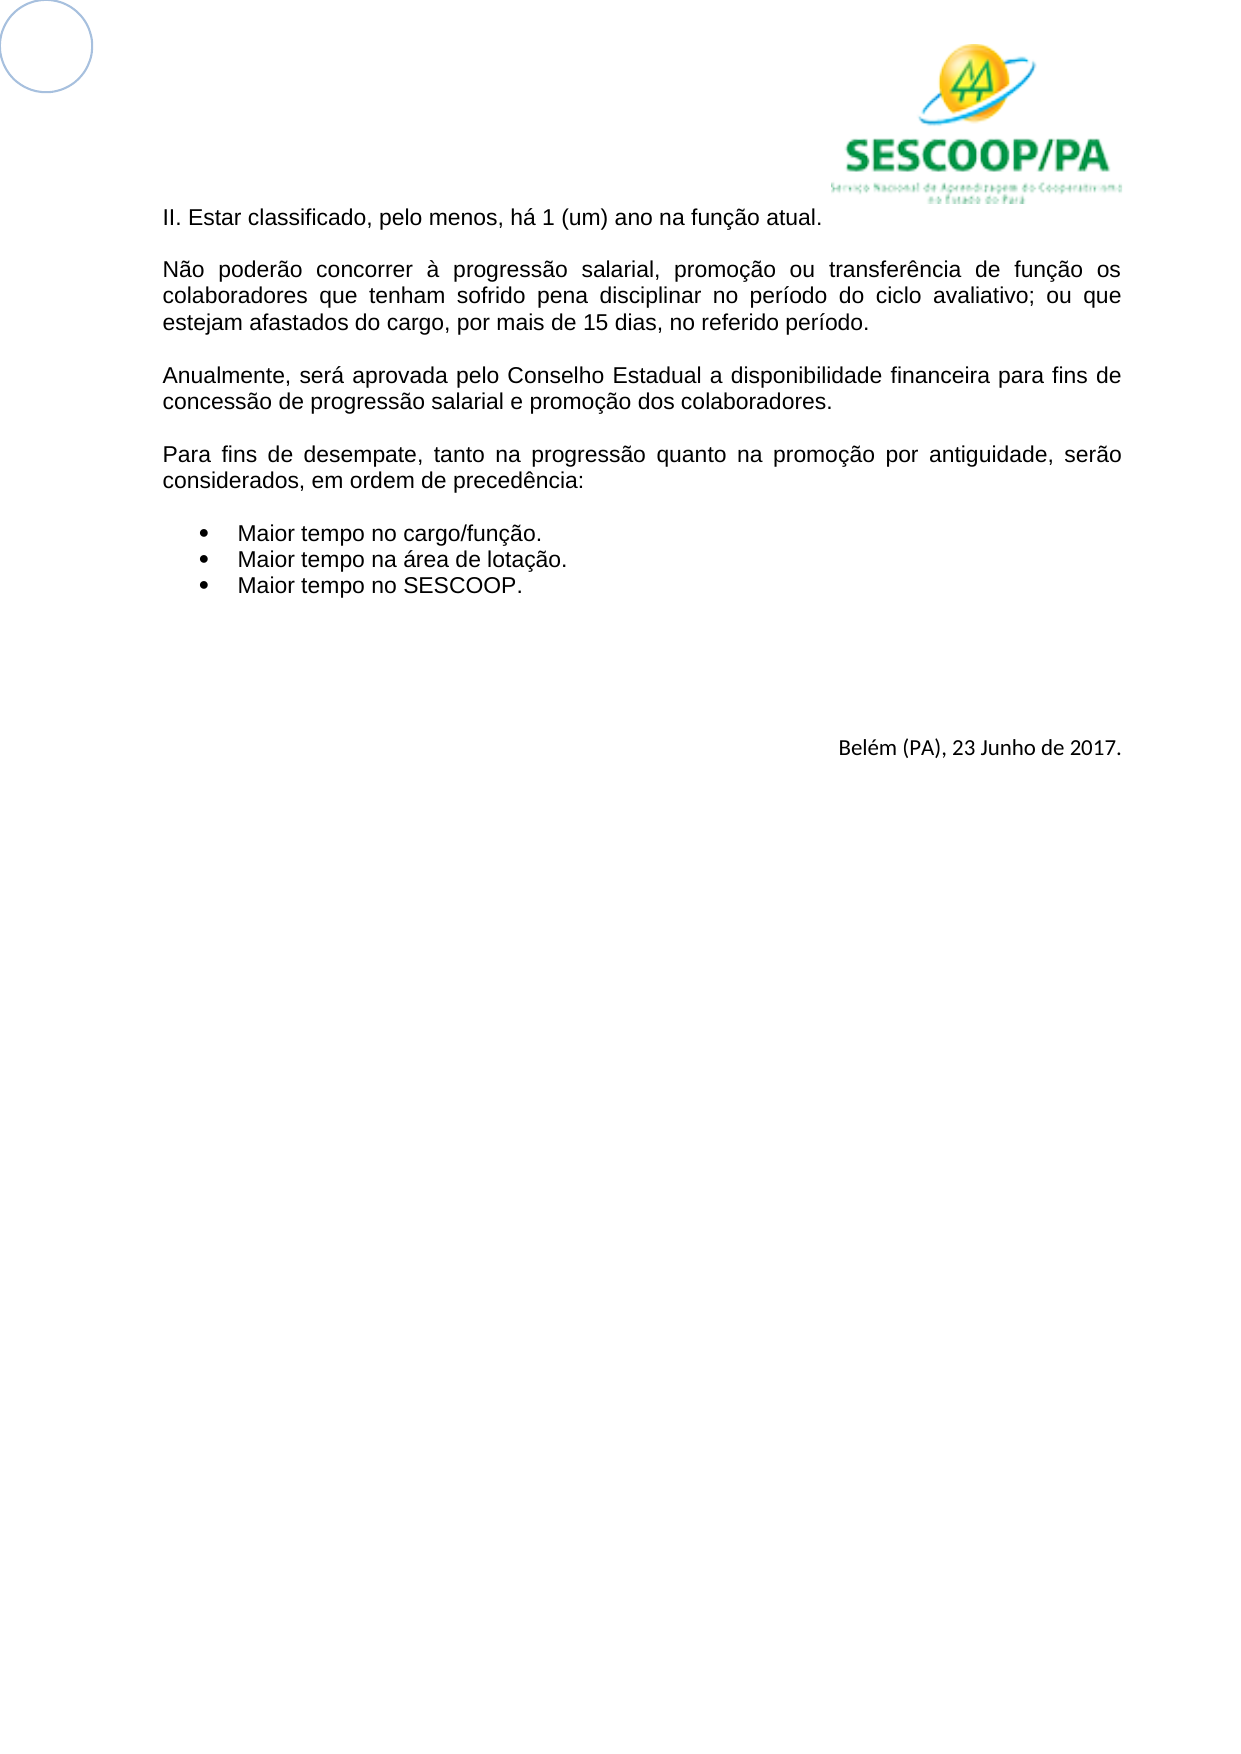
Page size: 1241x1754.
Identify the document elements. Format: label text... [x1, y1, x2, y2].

list Maior tempo na área de lotação. [200, 546, 1122, 572]
text DIRETRIZES PARA [162, 599, 1122, 632]
text Anualmente, será aprovada pelo Conselho Estadual a disponibilidade financeira para fins de concessão de progressão salarial e promoção dos colaboradores. [162, 362, 1122, 414]
text Para fins de desempate, tanto na progressão quanto na promoção por antiguidade, serão considerados, em ordem de precedência: [162, 441, 1122, 493]
text ATUALIZAÇÃO DO PLANO [162, 819, 1122, 853]
list Maior tempo no cargo/função. [200, 520, 1122, 546]
text Belém (PA), 23 Junho de 2017. [118, 733, 1122, 761]
text II. Estar classificado, pelo menos, há 1 (um) ano na função atual. [162, 203, 1122, 230]
text Não poderão concorrer à progressão salarial, promoção ou transferência de função os colaboradores que tenham sofrido pena disciplinar no período do ciclo avaliativo; ou que estejam afastados do cargo, por mais de 15 dias, no referido período. [162, 256, 1122, 335]
list Maior tempo no SESCOOP. [200, 572, 1122, 599]
